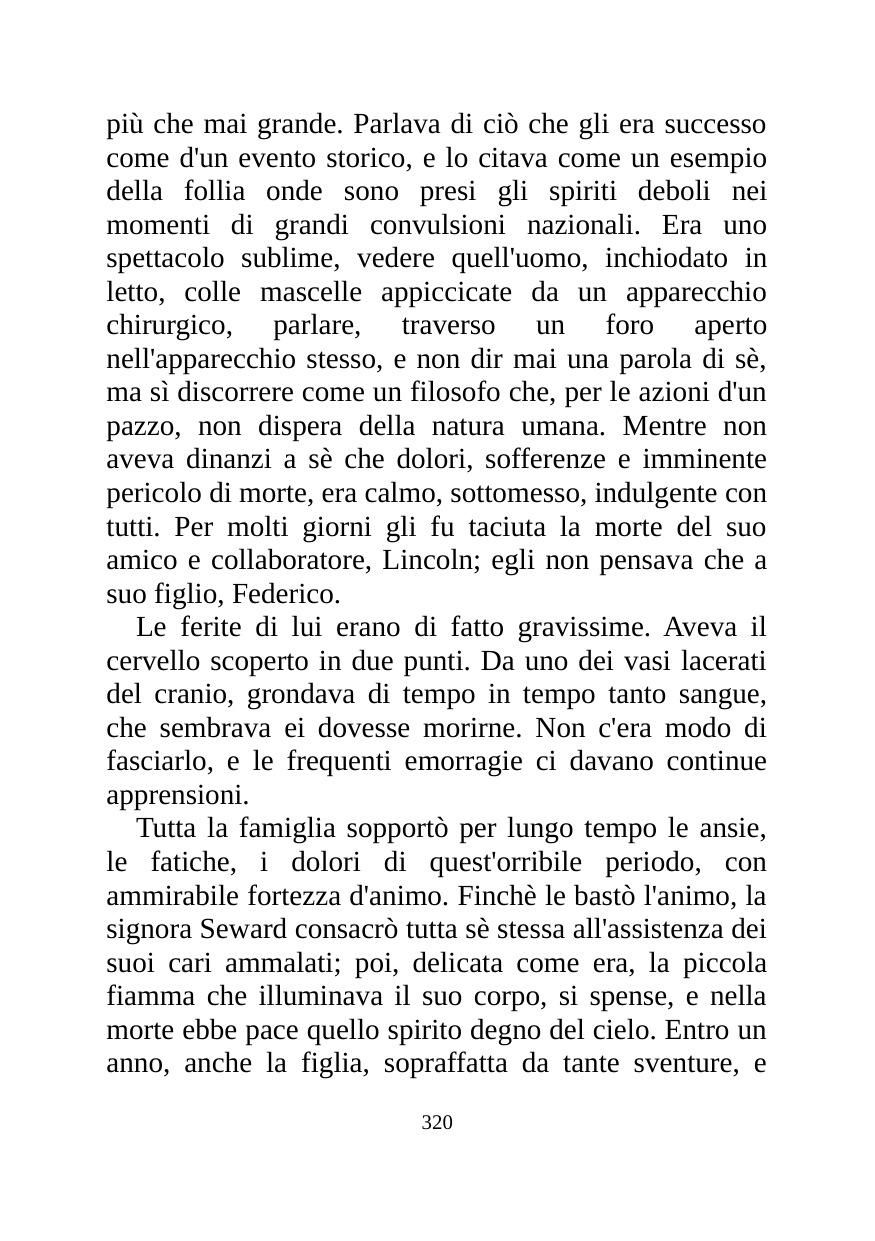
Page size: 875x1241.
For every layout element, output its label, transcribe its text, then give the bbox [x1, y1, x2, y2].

text Tutta la famiglia sopportò per lungo tempo le ansie, le fatiche, i dolori di quest'orribile periodo, con ammirabile fortezza d'animo. Finchè le bastò l'animo, la signora Seward consacrò tutta sè stessa all'assistenza dei suoi cari ammalati; poi, delicata come era, la piccola fiamma che illuminava il suo corpo, si spense, e nella morte ebbe pace quello spirito degno del cielo. Entro un anno, anche la figlia, sopraffatta da tante sventure, e [106, 811, 768, 1079]
text più che mai grande. Parlava di ciò che gli era successo come d'un evento storico, e lo citava come un esempio della follia onde sono presi gli spiriti deboli nei momenti di grandi convulsioni nazionali. Era uno spettacolo sublime, vedere quell'uomo, inchiodato in letto, colle mascelle appiccicate da un apparecchio chirurgico, parlare, traverso un foro aperto nell'apparecchio stesso, e non dir mai una parola di sè, ma sì discorrere come un filosofo che, per le azioni d'un pazzo, non dispera della natura umana. Mentre non aveva dinanzi a sè che dolori, sofferenze e imminente pericolo di morte, era calmo, sottomesso, indulgente con tutti. Per molti giorni gli fu taciuta la morte del suo amico e collaboratore, Lincoln; egli non pensava che a suo figlio, Federico. [106, 106, 768, 609]
text Le ferite di lui erano di fatto gravissime. Aveva il cervello scoperto in due punti. Da uno dei vasi lacerati del cranio, grondava di tempo in tempo tanto sangue, che sembrava ei dovesse morirne. Non c'era modo di fasciarlo, e le frequenti emorragie ci davano continue apprensioni. [106, 609, 768, 811]
